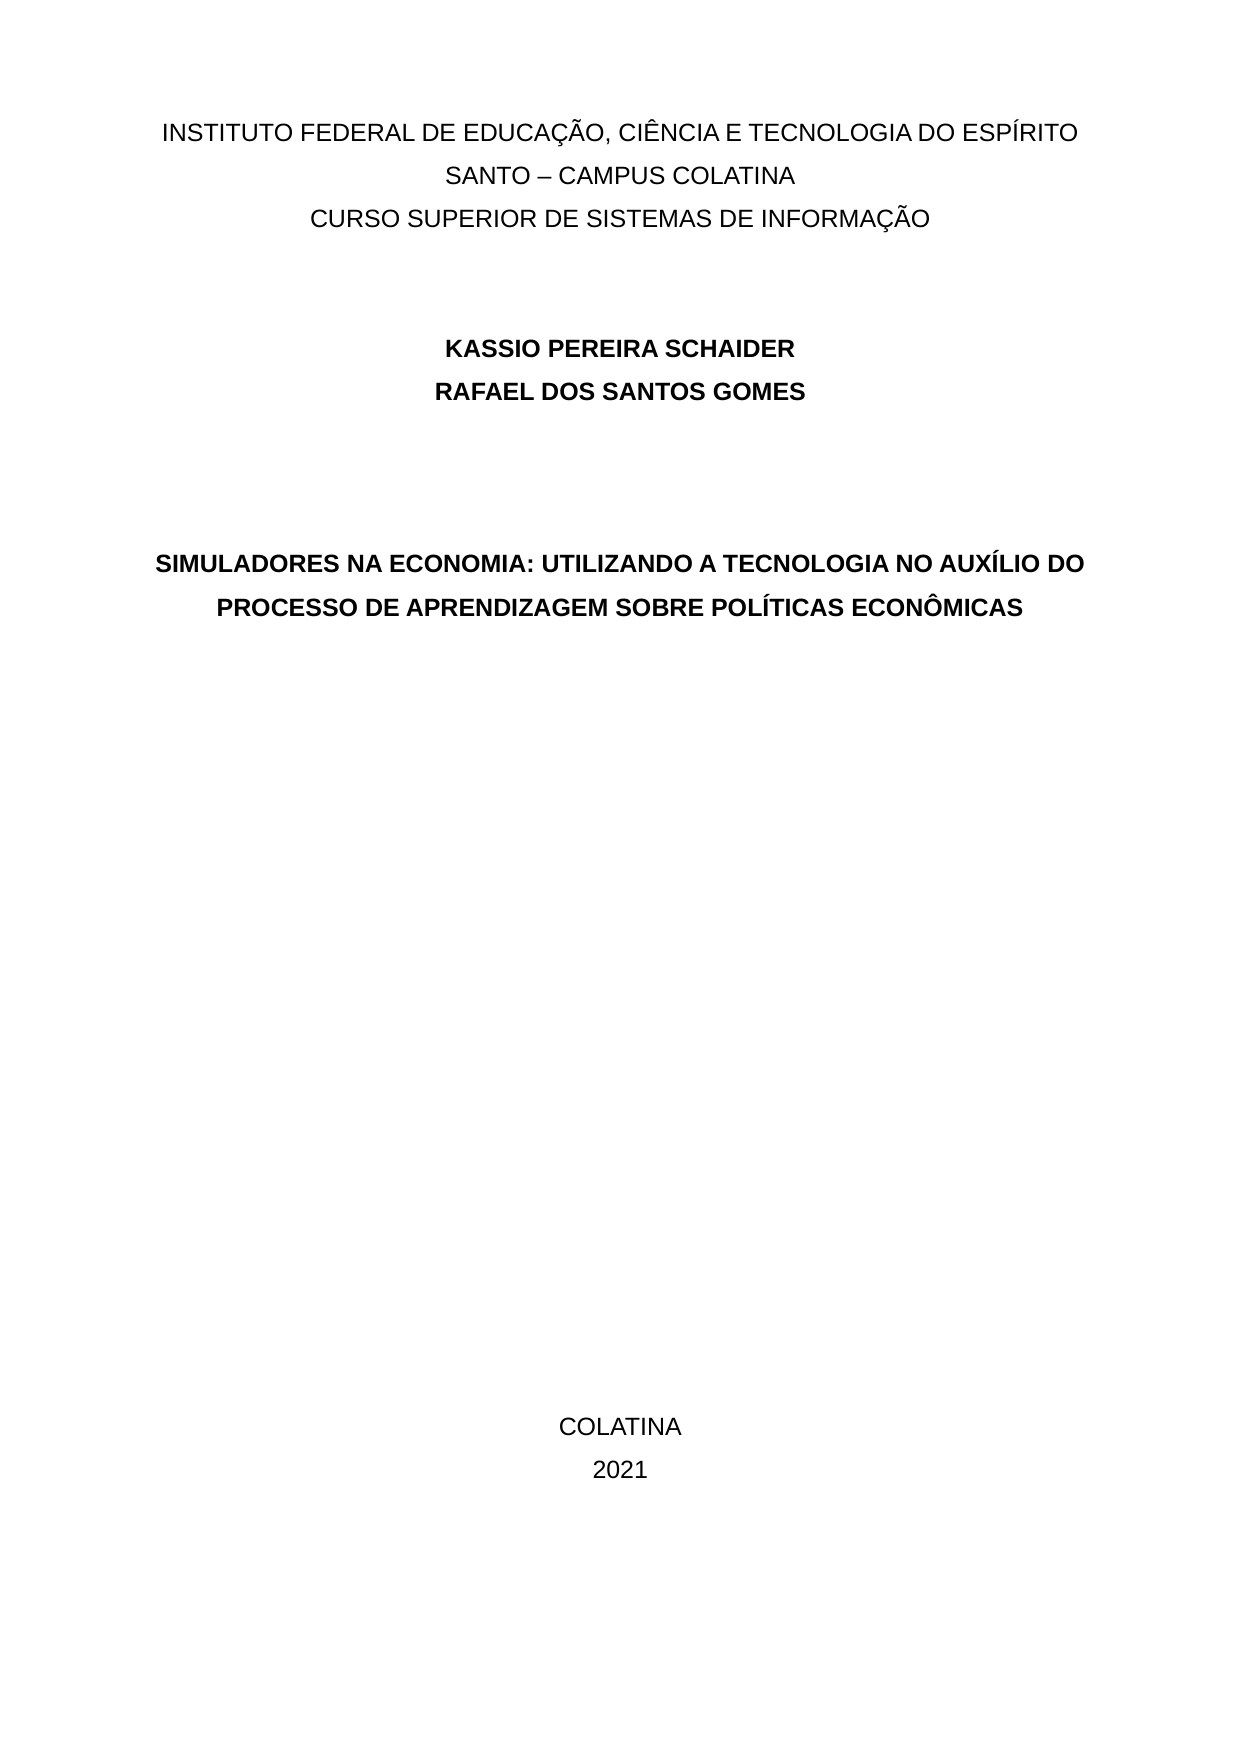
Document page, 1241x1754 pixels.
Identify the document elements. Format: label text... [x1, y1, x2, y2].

text RAFAEL DOS SANTOS GOMES [118, 377, 1122, 406]
text COLATINA [118, 1412, 1122, 1441]
text 2021 [118, 1455, 1122, 1484]
text SIMULADORES NA ECONOMIA: UTILIZANDO A TECNOLOGIA NO AUXÍLIO DO PROCESSO DE APRENDIZAGEM SOBRE POLÍTICAS ECONÔMICAS [118, 549, 1122, 621]
text INSTITUTO FEDERAL DE EDUCAÇÃO, CIÊNCIA E TECNOLOGIA DO ESPÍRITO SANTO – CAMPUS COLATINA [118, 118, 1122, 190]
text KASSIO PEREIRA SCHAIDER [118, 334, 1122, 362]
text CURSO SUPERIOR DE SISTEMAS DE INFORMAÇÃO [118, 204, 1122, 233]
